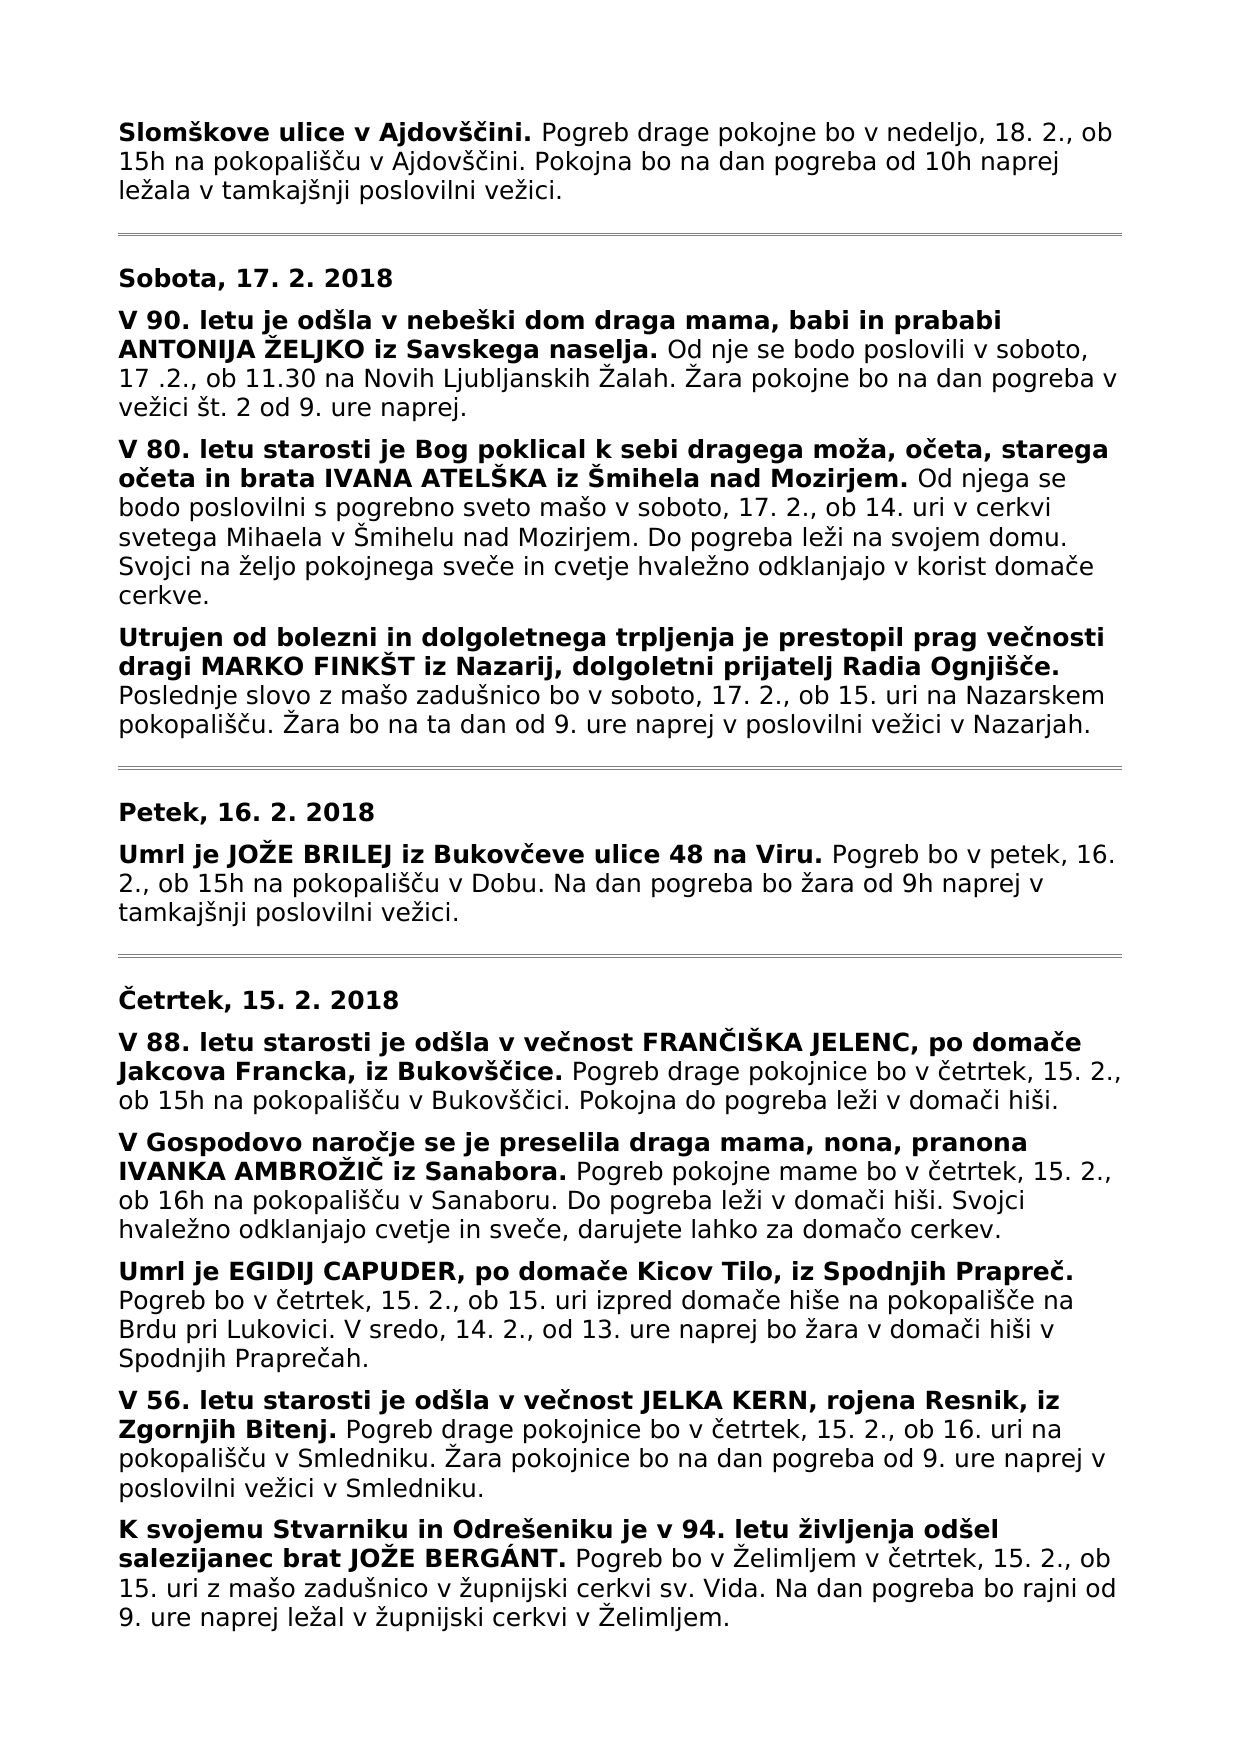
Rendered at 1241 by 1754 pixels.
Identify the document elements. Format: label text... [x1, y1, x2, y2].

text K svojemu Stvarniku in Odrešeniku je v 94. letu življenja odšel salezijanec brat JOŽE BERGÁNT. Pogreb bo v Želimljem v četrtek, 15. 2., ob 15. uri z mašo zadušnico v župnijski cerkvi sv. Vida. Na dan pogreba bo rajni od 9. ure naprej ležal v župnijski cerkvi v Želimljem. [118, 1516, 1122, 1632]
text Petek, 16. 2. 2018 [118, 798, 1122, 827]
text Sobota, 17. 2. 2018 [118, 264, 1122, 294]
text Umrl je EGIDIJ CAPUDER, po domače Kicov Tilo, iz Spodnjih Prapreč. Pogreb bo v četrtek, 15. 2., ob 15. uri izpred domače hiše na pokopališče na Brdu pri Lukovici. V sredo, 14. 2., od 13. ure naprej bo žara v domači hiši v Spodnjih Praprečah. [118, 1257, 1122, 1374]
text V Gospodovo naročje se je preselila draga mama, nona, pranona IVANKA AMBROŽIČ iz Sanabora. Pogreb pokojne mame bo v četrtek, 15. 2., ob 16h na pokopališču v Sanaboru. Do pogreba leži v domači hiši. Svojci hvaležno odklanjajo cvetje in sveče, darujete lahko za domačo cerkev. [118, 1128, 1122, 1245]
text V 56. letu starosti je odšla v večnost JELKA KERN, rojena Resnik, iz Zgornjih Bitenj. Pogreb drage pokojnice bo v četrtek, 15. 2., ob 16. uri na pokopališču v Smledniku. Žara pokojnice bo na dan pogreba od 9. ure naprej v poslovilni vežici v Smledniku. [118, 1386, 1122, 1503]
text Utrujen od bolezni in dolgoletnega trpljenja je prestopil prag večnosti dragi MARKO FINKŠT iz Nazarij, dolgoletni prijatelj Radia Ognjišče. Poslednje slovo z mašo zadušnico bo v soboto, 17. 2., ob 15. uri na Nazarskem pokopališču. Žara bo na ta dan od 9. ure naprej v poslovilni vežici v Nazarjah. [118, 623, 1122, 739]
text V 88. letu starosti je odšla v večnost FRANČIŠKA JELENC, po domače Jakcova Francka, iz Bukovščice. Pogreb drage pokojnice bo v četrtek, 15. 2., ob 15h na pokopališču v Bukovščici. Pokojna do pogreba leži v domači hiši. [118, 1028, 1122, 1116]
text Četrtek, 15. 2. 2018 [118, 986, 1122, 1016]
text Slomškove ulice v Ajdovščini. Pogreb drage pokojne bo v nedeljo, 18. 2., ob 15h na pokopališču v Ajdovščini. Pokojna bo na dan pogreba od 10h naprej ležala v tamkajšnji poslovilni vežici. [118, 118, 1122, 206]
text V 90. letu je odšla v nebeški dom draga mama, babi in prababi ANTONIJA ŽELJKO iz Savskega naselja. Od nje se bodo poslovili v soboto, 17 .2., ob 11.30 na Novih Ljubljanskih Žalah. Žara pokojne bo na dan pogreba v vežici št. 2 od 9. ure naprej. [118, 306, 1122, 423]
text V 80. letu starosti je Bog poklical k sebi dragega moža, očeta, starega očeta in brata IVANA ATELŠKA iz Šmihela nad Mozirjem. Od njega se bodo poslovilni s pogrebno sveto mašo v soboto, 17. 2., ob 14. uri v cerkvi svetega Mihaela v Šmihelu nad Mozirjem. Do pogreba leži na svojem domu. Svojci na željo pokojnega sveče in cvetje hvaležno odklanjajo v korist domače cerkve. [118, 435, 1122, 610]
text Umrl je JOŽE BRILEJ iz Bukovčeve ulice 48 na Viru. Pogreb bo v petek, 16. 2., ob 15h na pokopališču v Dobu. Na dan pogreba bo žara od 9h naprej v tamkajšnji poslovilni vežici. [118, 840, 1122, 927]
